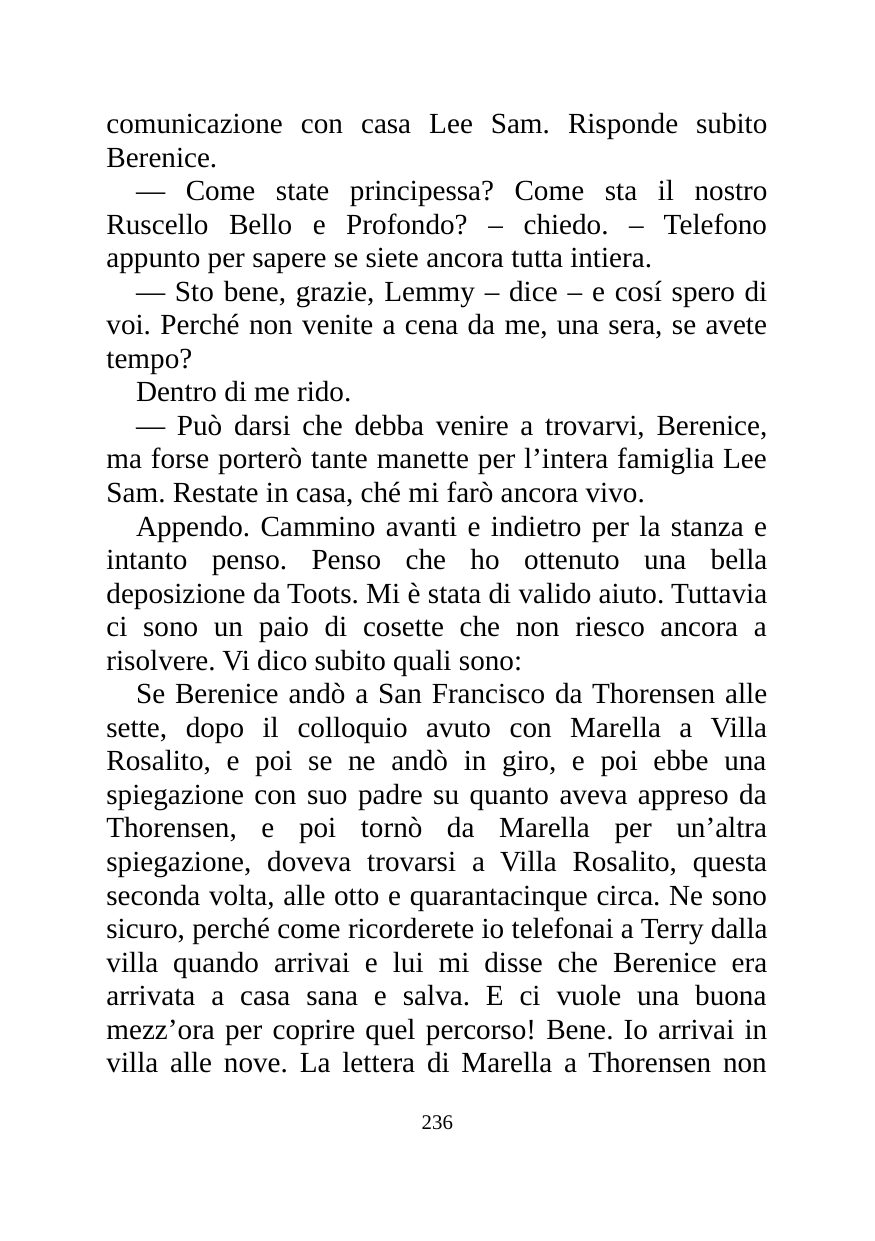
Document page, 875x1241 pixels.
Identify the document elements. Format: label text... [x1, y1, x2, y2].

text Se Berenice andò a San Francisco da Thorensen alle sette, dopo il colloquio avuto con Marella a Villa Rosalito, e poi se ne andò in giro, e poi ebbe una spiegazione con suo padre su quanto aveva appreso da Thorensen, e poi tornò da Marella per un’altra spiegazione, doveva trovarsi a Villa Rosalito, questa seconda volta, alle otto e quarantacinque circa. Ne sono sicuro, perché come ricorderete io telefonai a Terry dalla villa quando arrivai e lui mi disse che Berenice era arrivata a casa sana e salva. E ci vuole una buona mezz’ora per coprire quel percorso! Bene. Io arrivai in villa alle nove. La lettera di Marella a Thorensen non [106, 676, 768, 1079]
text Dentro di me rido. [106, 374, 768, 408]
text — Come state principessa? Come sta il nostro Ruscello Bello e Profondo? – chiedo. – Telefono appunto per sapere se siete ancora tutta intiera. [106, 173, 768, 274]
text — Sto bene, grazie, Lemmy – dice – e cosí spero di voi. Perché non venite a cena da me, una sera, se avete tempo? [106, 274, 768, 374]
text — Può darsi che debba venire a trovarvi, Berenice, ma forse porterò tante manette per l’intera famiglia Lee Sam. Restate in casa, ché mi farò ancora vivo. [106, 408, 768, 509]
text Appendo. Cammino avanti e indietro per la stanza e intanto penso. Penso che ho ottenuto una bella deposizione da Toots. Mi è stata di valido aiuto. Tuttavia ci sono un paio di cosette che non riesco ancora a risolvere. Vi dico subito quali sono: [106, 509, 768, 676]
text comunicazione con casa Lee Sam. Risponde subito Berenice. [106, 106, 768, 173]
